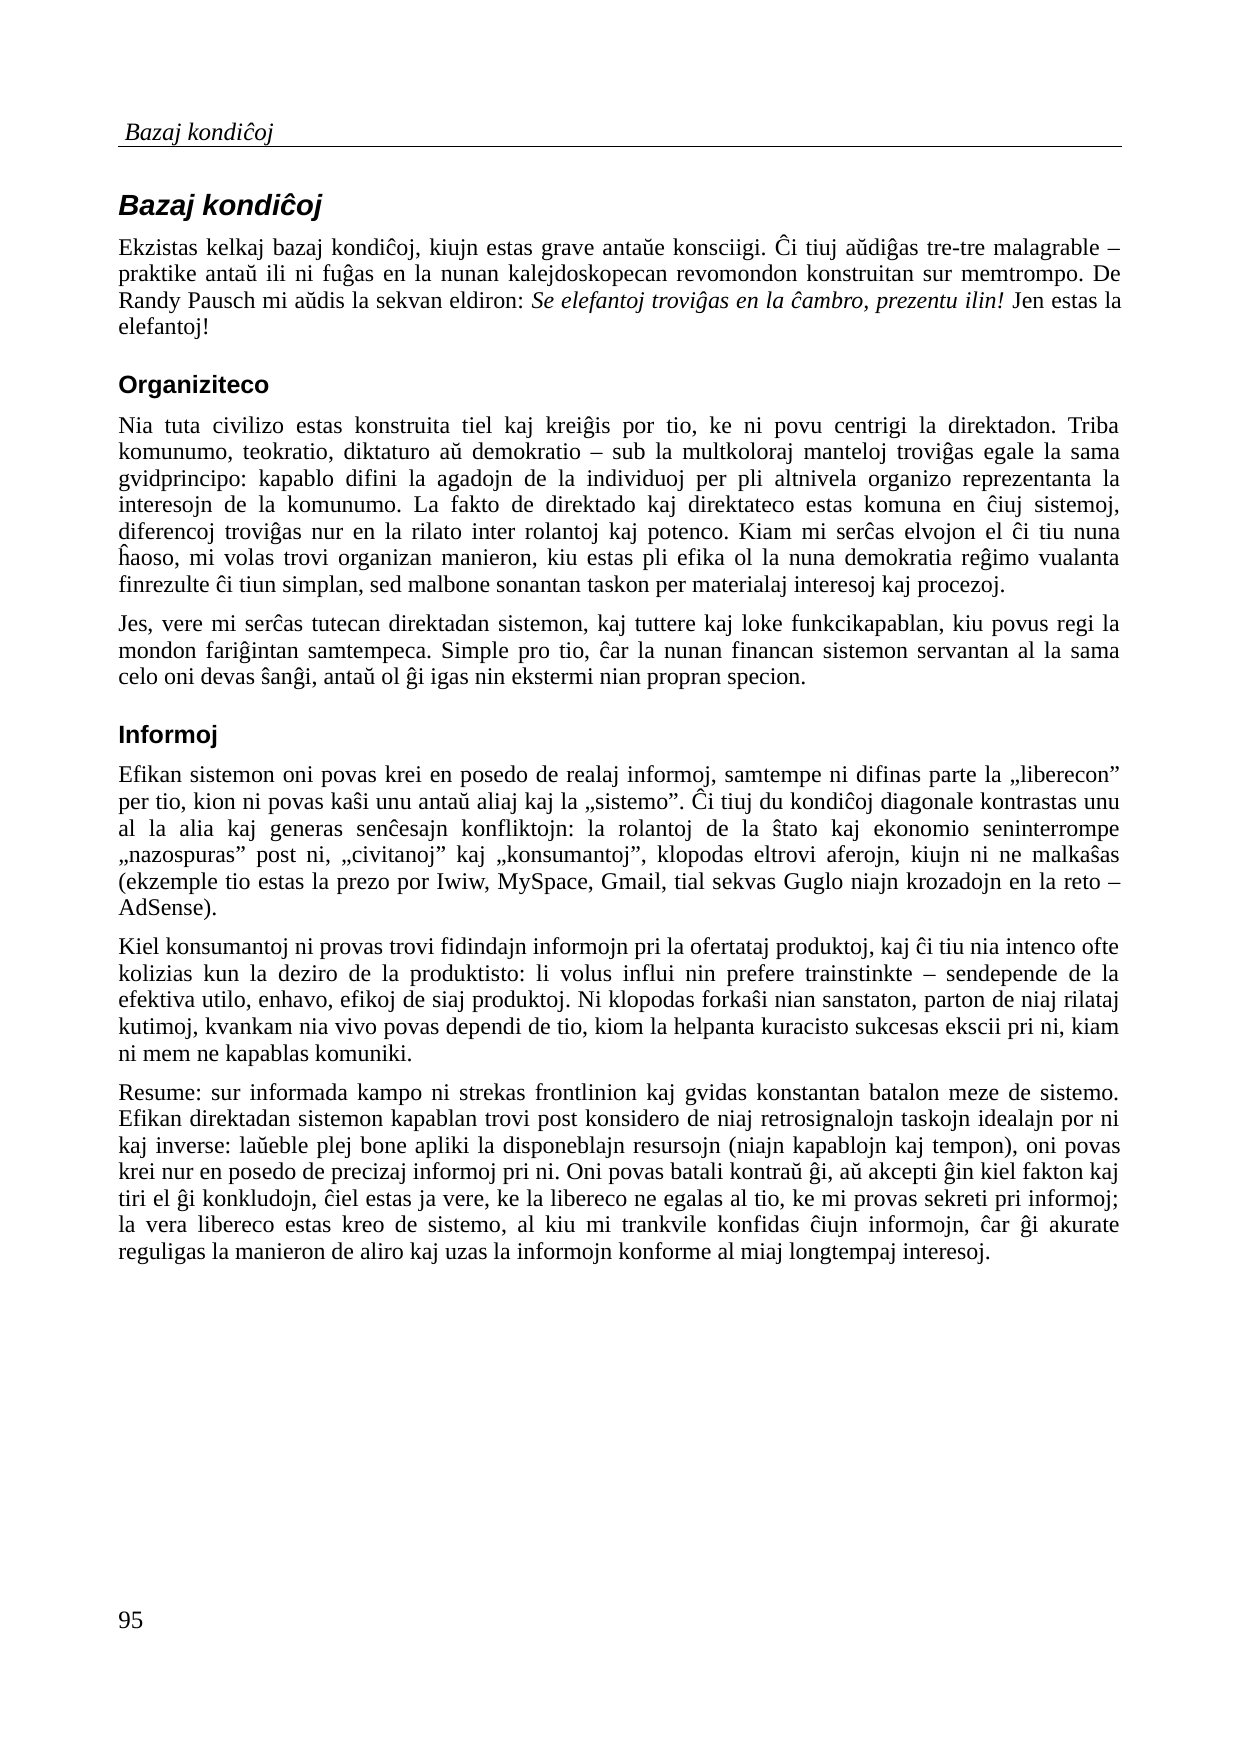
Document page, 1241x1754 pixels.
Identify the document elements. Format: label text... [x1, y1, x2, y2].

text Ekzistas kelkaj bazaj kondiĉoj, kiujn estas grave antaŭe konsciigi. Ĉi tiuj aŭdiĝas tre-tre malagrable – praktike antaŭ ili ni fuĝas en la nunan kalejdoskopecan revomondon konstruitan sur memtrompo. De Randy Pausch mi aŭdis la sekvan eldiron: Se elefantoj troviĝas en la ĉambro, prezentu ilin! Jen estas la elefantoj! [118, 234, 1122, 340]
text Jes, vere mi serĉas tutecan direktadan sistemon, kaj tuttere kaj loke funkcikapablan, kiu povus regi la mondon fariĝintan samtempeca. Simple pro tio, ĉar la nunan financan sistemon servantan al la sama celo oni devas ŝanĝi, antaŭ ol ĝi igas nin ekstermi nian propran specion. [118, 610, 1122, 690]
subtitle Bazaj kondiĉoj [118, 189, 1122, 221]
text Efikan sistemon oni povas krei en posedo de realaj informoj, samtempe ni difinas parte la „liberecon” per tio, kion ni povas kaŝi unu antaŭ aliaj kaj la „sistemo”. Ĉi tiuj du kondiĉoj diagonale kontrastas unu al la alia kaj generas senĉesajn konfliktojn: la rolantoj de la ŝtato kaj ekonomio seninterrompe „nazospuras” post ni, „civitanoj” kaj „konsumantoj”, klopodas eltrovi aferojn, kiujn ni ne malkaŝas (ekzemple tio estas la prezo por Iwiw, MySpace, Gmail, tial sekvas Guglo niajn krozadojn en la reto – AdSense). [118, 761, 1122, 921]
subtitle Informoj [118, 721, 1122, 749]
text Kiel konsumantoj ni provas trovi fidindajn informojn pri la ofertataj produktoj, kaj ĉi tiu nia intenco ofte kolizias kun la deziro de la produktisto: li volus influi nin prefere trainstinkte – sendepende de la efektiva utilo, enhavo, efikoj de siaj produktoj. Ni klopodas forkaŝi nian sanstaton, parton de niaj rilataj kutimoj, kvankam nia vivo povas dependi de tio, kiom la helpanta kuracisto sukcesas ekscii pri ni, kiam ni mem ne kapablas komuniki. [118, 933, 1122, 1066]
subtitle Organiziteco [118, 371, 1122, 399]
text Nia tuta civilizo estas konstruita tiel kaj kreiĝis por tio, ke ni povu centrigi la direktadon. Triba komunumo, teokratio, diktaturo aŭ demokratio – sub la multkoloraj manteloj troviĝas egale la sama gvidprincipo: kapablo difini la agadojn de la individuoj per pli altnivela organizo reprezentanta la interesojn de la komunumo. La fakto de direktado kaj direktateco estas komuna en ĉiuj sistemoj, diferencoj troviĝas nur en la rilato inter rolantoj kaj potenco. Kiam mi serĉas elvojon el ĉi tiu nuna ĥaoso, mi volas trovi organizan manieron, kiu estas pli efika ol la nuna demokratia reĝimo vualanta finrezulte ĉi tiun simplan, sed malbone sonantan taskon per materialaj interesoj kaj procezoj. [118, 412, 1122, 598]
text Resume: sur informada kampo ni strekas frontlinion kaj gvidas konstantan batalon meze de sistemo. Efikan direktadan sistemon kapablan trovi post konsidero de niaj retrosignalojn taskojn idealajn por ni kaj inverse: laŭeble plej bone apliki la disponeblajn resursojn (niajn kapablojn kaj tempon), oni povas krei nur en posedo de precizaj informoj pri ni. Oni povas batali kontraŭ ĝi, aŭ akcepti ĝin kiel fakton kaj tiri el ĝi konkludojn, ĉiel estas ja vere, ke la libereco ne egalas al tio, ke mi provas sekreti pri informoj; la vera libereco estas kreo de sistemo, al kiu mi trankvile konfidas ĉiujn informojn, ĉar ĝi akurate reguligas la manieron de aliro kaj uzas la informojn konforme al miaj longtempaj interesoj. [118, 1079, 1122, 1264]
